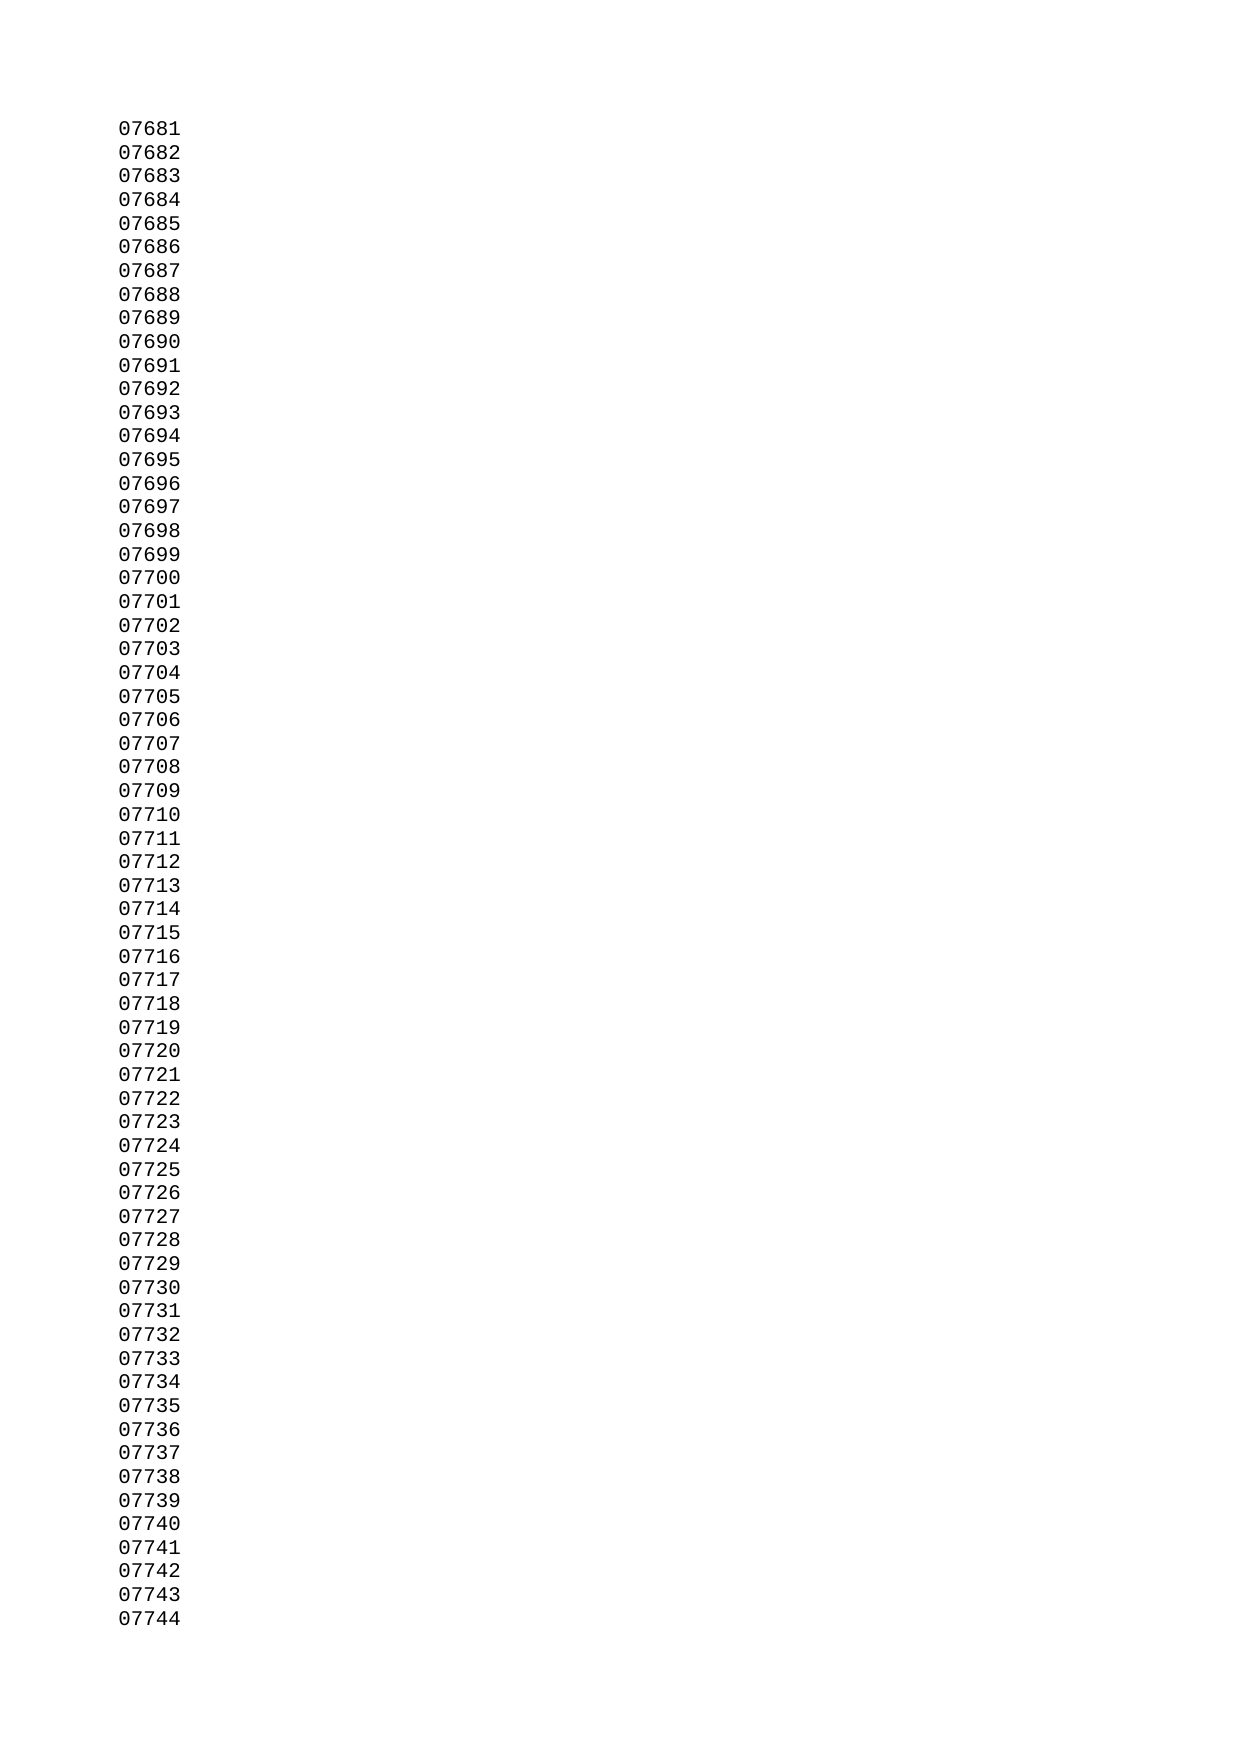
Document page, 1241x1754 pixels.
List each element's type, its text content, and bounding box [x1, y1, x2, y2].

text 07698 [118, 520, 1122, 544]
text 07721 [118, 1064, 1122, 1088]
text 07729 [118, 1253, 1122, 1277]
text 07702 [118, 615, 1122, 638]
text 07738 [118, 1466, 1122, 1489]
text 07728 [118, 1229, 1122, 1253]
text 07744 [118, 1608, 1122, 1631]
text 07696 [118, 473, 1122, 496]
text 07734 [118, 1371, 1122, 1395]
text 07733 [118, 1348, 1122, 1371]
text 07683 [118, 165, 1122, 189]
text 07713 [118, 875, 1122, 898]
text 07701 [118, 591, 1122, 615]
text 07714 [118, 898, 1122, 922]
text 07704 [118, 662, 1122, 686]
text 07725 [118, 1158, 1122, 1182]
text 07687 [118, 260, 1122, 284]
text 07693 [118, 402, 1122, 426]
text 07719 [118, 1017, 1122, 1040]
text 07682 [118, 142, 1122, 165]
text 07688 [118, 284, 1122, 307]
text 07706 [118, 709, 1122, 733]
text 07731 [118, 1300, 1122, 1324]
text 07726 [118, 1182, 1122, 1206]
text 07735 [118, 1395, 1122, 1419]
text 07708 [118, 757, 1122, 780]
text 07691 [118, 354, 1122, 378]
text 07686 [118, 236, 1122, 260]
text 07703 [118, 638, 1122, 662]
text 07715 [118, 922, 1122, 946]
text 07690 [118, 331, 1122, 354]
text 07718 [118, 993, 1122, 1017]
text 07712 [118, 851, 1122, 875]
text 07717 [118, 969, 1122, 993]
text 07727 [118, 1206, 1122, 1229]
text 07740 [118, 1513, 1122, 1537]
text 07707 [118, 733, 1122, 757]
text 07697 [118, 496, 1122, 520]
text 07700 [118, 567, 1122, 591]
text 07743 [118, 1584, 1122, 1608]
text 07723 [118, 1111, 1122, 1135]
text 07711 [118, 827, 1122, 851]
text 07689 [118, 307, 1122, 331]
text 07684 [118, 189, 1122, 213]
text 07730 [118, 1277, 1122, 1300]
text 07716 [118, 946, 1122, 969]
text 07705 [118, 686, 1122, 709]
text 07742 [118, 1561, 1122, 1584]
text 07685 [118, 213, 1122, 236]
text 07732 [118, 1324, 1122, 1348]
text 07681 [118, 118, 1122, 142]
text 07736 [118, 1419, 1122, 1442]
text 07695 [118, 449, 1122, 473]
text 07737 [118, 1442, 1122, 1466]
text 07692 [118, 378, 1122, 402]
text 07741 [118, 1537, 1122, 1561]
text 07709 [118, 780, 1122, 804]
text 07722 [118, 1088, 1122, 1111]
text 07694 [118, 426, 1122, 449]
text 07710 [118, 804, 1122, 827]
text 07699 [118, 544, 1122, 567]
text 07739 [118, 1489, 1122, 1513]
text 07724 [118, 1135, 1122, 1158]
text 07720 [118, 1040, 1122, 1064]
